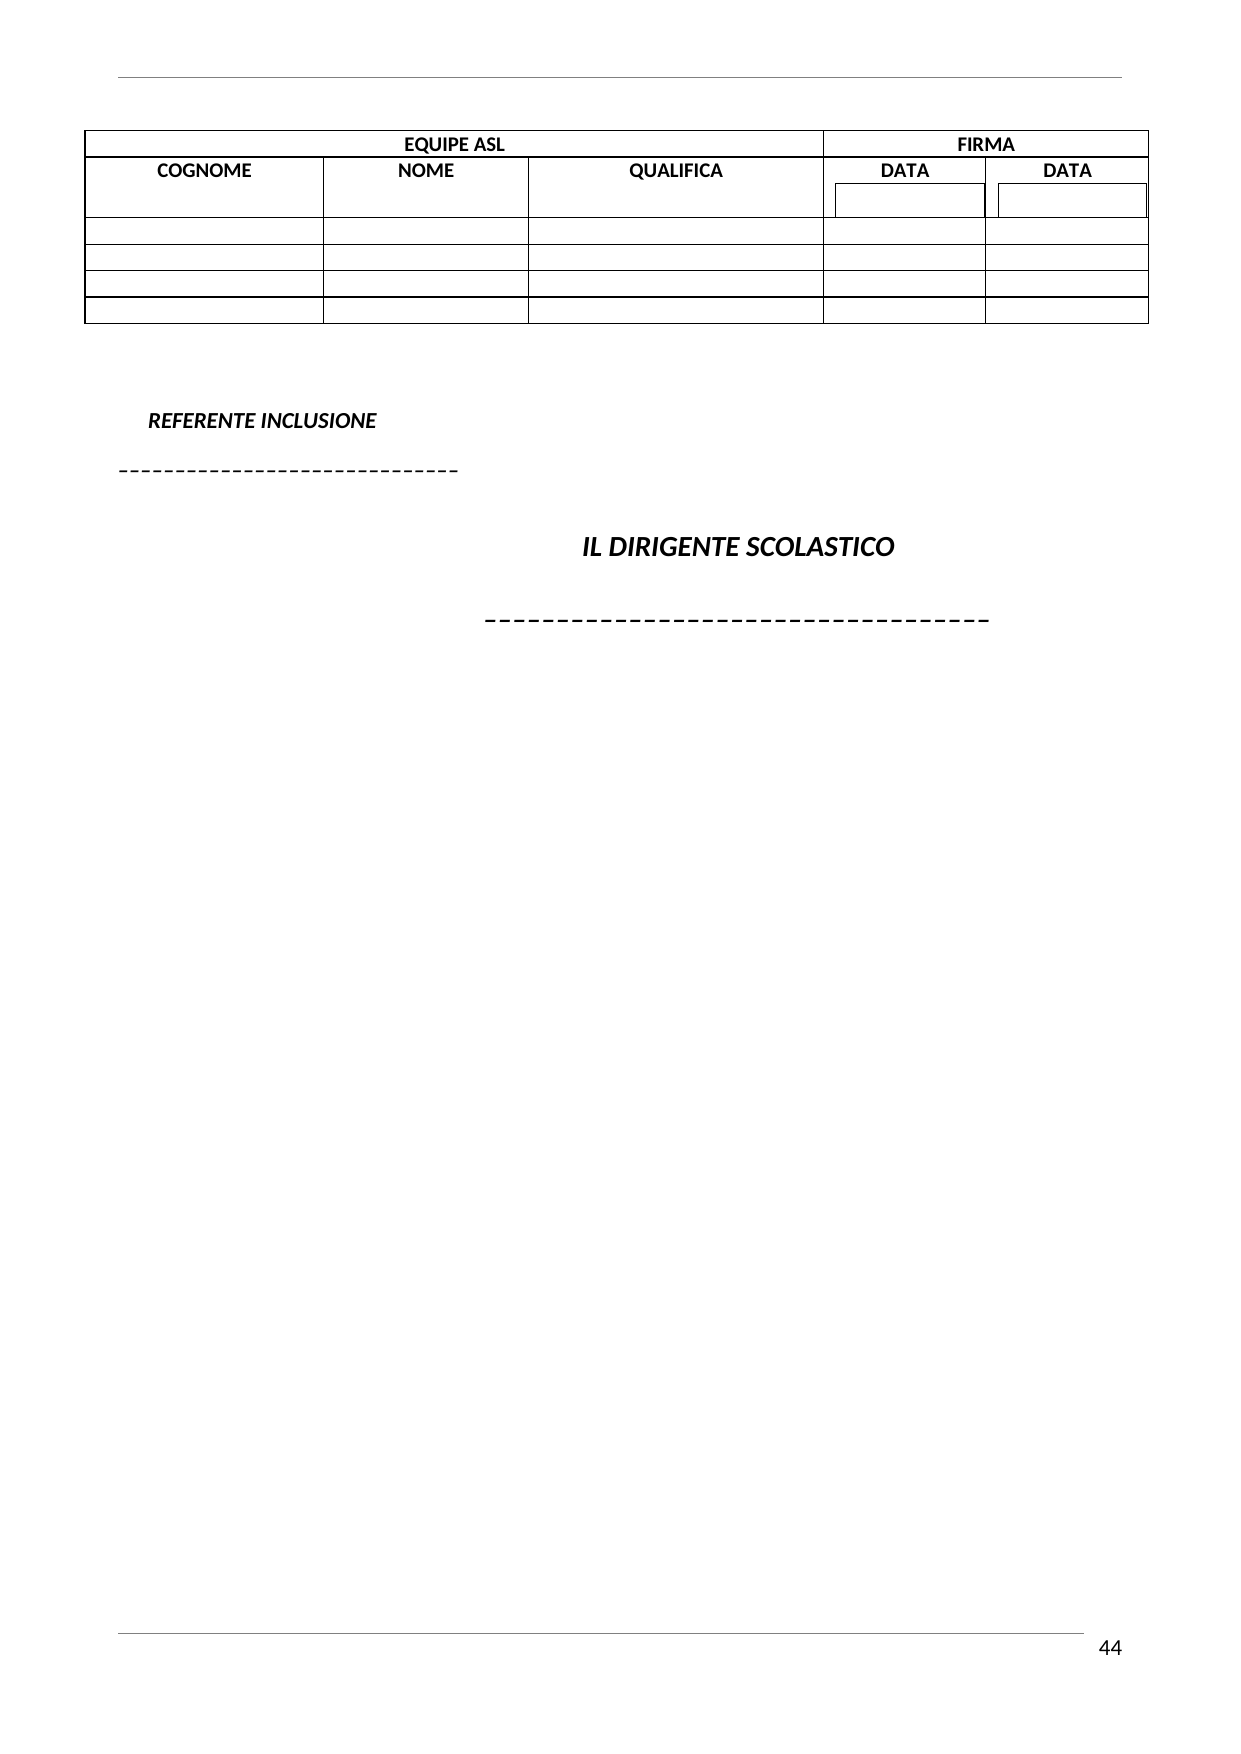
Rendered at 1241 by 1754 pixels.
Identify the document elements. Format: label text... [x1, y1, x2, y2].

table_cell [824, 218, 985, 243]
table_cell [86, 298, 323, 323]
table_cell NOME [324, 158, 528, 217]
table_cell QUALIFICA [529, 158, 823, 217]
table_cell DATA [824, 158, 985, 217]
table_cell [529, 271, 823, 296]
table_cell [986, 298, 1148, 323]
table_cell [529, 298, 823, 323]
table_cell [324, 218, 528, 243]
text ______________________________ [118, 447, 1122, 475]
table_cell [324, 271, 528, 296]
table_cell DATA [986, 158, 1148, 217]
table_cell COGNOME [86, 158, 323, 217]
table_cell [529, 218, 823, 243]
table_cell [324, 245, 528, 270]
table_cell [86, 271, 323, 296]
table_header FIRMA [824, 131, 1148, 156]
table_cell [824, 271, 985, 296]
table_cell [824, 298, 985, 323]
text IL DIRIGENTE SCOLASTICO [118, 528, 1122, 564]
table_cell [529, 245, 823, 270]
table_cell [986, 271, 1148, 296]
text ___________________________________ [118, 590, 1122, 626]
table_cell [986, 245, 1148, 270]
table_header EQUIPE ASL [86, 131, 823, 156]
table_cell [824, 245, 985, 270]
table_cell [986, 218, 1148, 243]
table_cell [324, 298, 528, 323]
subtitle REFERENTE INCLUSIONE [118, 407, 1122, 435]
table_cell [86, 245, 323, 270]
table_cell [86, 218, 323, 243]
